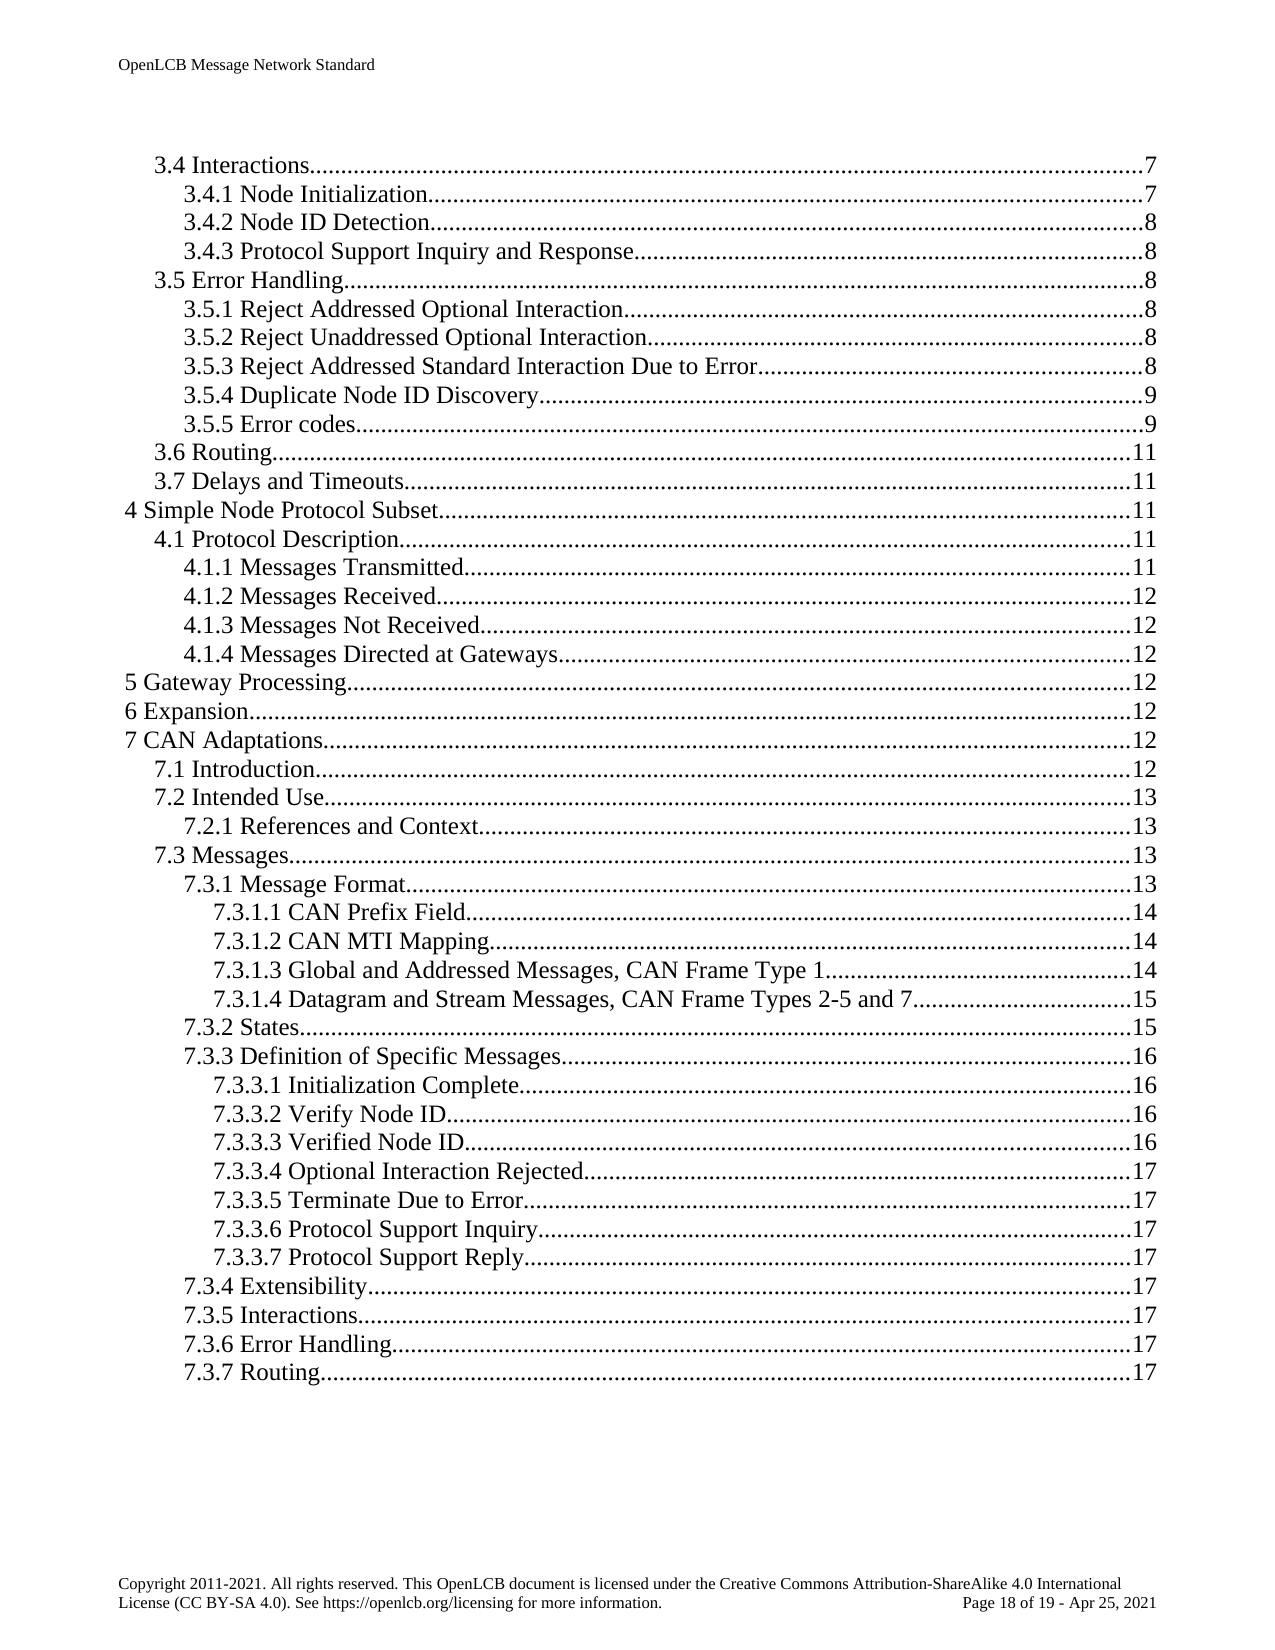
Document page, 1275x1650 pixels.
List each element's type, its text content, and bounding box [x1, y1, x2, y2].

text 7 CAN Adaptations 12 [118, 725, 1157, 754]
text 3.5 Error Handling 8 [148, 265, 1157, 294]
text 3.4.1 Node Initialization 7 [177, 179, 1157, 207]
text 7.3.3.6 Protocol Support Inquiry 17 [207, 1214, 1157, 1242]
text 7.3.3.4 Optional Interaction Rejected 17 [207, 1156, 1157, 1185]
text 3.5.5 Error codes 9 [177, 409, 1157, 437]
text 3.5.4 Duplicate Node ID Discovery 9 [177, 380, 1157, 409]
text 7.3.7 Routing 17 [177, 1357, 1157, 1386]
text 4 Simple Node Protocol Subset 11 [118, 495, 1157, 524]
text 7.3.5 Interactions 17 [177, 1300, 1157, 1329]
text 3.4.3 Protocol Support Inquiry and Response 8 [177, 236, 1157, 265]
text 3.5.2 Reject Unaddressed Optional Interaction 8 [177, 322, 1157, 351]
text 7.3.3.1 Initialization Complete 16 [207, 1070, 1157, 1099]
text 5 Gateway Processing 12 [118, 667, 1157, 696]
text 7.2.1 References and Context 13 [177, 811, 1157, 840]
text 4.1.1 Messages Transmitted 11 [177, 552, 1157, 581]
text 7.3 Messages 13 [148, 840, 1157, 869]
text 4.1 Protocol Description 11 [148, 524, 1157, 552]
text 4.1.4 Messages Directed at Gateways 12 [177, 639, 1157, 667]
text 3.4.2 Node ID Detection 8 [177, 207, 1157, 236]
text 7.3.2 States 15 [177, 1012, 1157, 1041]
text 3.5.1 Reject Addressed Optional Interaction 8 [177, 294, 1157, 322]
text 3.7 Delays and Timeouts 11 [148, 466, 1157, 495]
text 7.3.6 Error Handling 17 [177, 1329, 1157, 1357]
text 7.3.1.2 CAN MTI Mapping 14 [207, 926, 1157, 955]
text 7.3.1 Message Format 13 [177, 869, 1157, 897]
text 3.4 Interactions 7 [148, 150, 1157, 179]
text 7.3.3.7 Protocol Support Reply 17 [207, 1242, 1157, 1271]
text 3.6 Routing 11 [148, 437, 1157, 466]
text 4.1.3 Messages Not Received 12 [177, 610, 1157, 639]
text 7.2 Intended Use 13 [148, 782, 1157, 811]
text 4.1.2 Messages Received 12 [177, 581, 1157, 610]
text 7.1 Introduction 12 [148, 754, 1157, 782]
text 7.3.3.2 Verify Node ID 16 [207, 1099, 1157, 1127]
text 3.5.3 Reject Addressed Standard Interaction Due to Error 8 [177, 351, 1157, 380]
text 7.3.3.3 Verified Node ID. 16 [207, 1127, 1157, 1156]
text 7.3.1.3 Global and Addressed Messages, CAN Frame Type 1 14 [207, 955, 1157, 984]
text 7.3.3.5 Terminate Due to Error 17 [207, 1185, 1157, 1214]
text 7.3.3 Definition of Specific Messages 16 [177, 1041, 1157, 1070]
text 7.3.1.4 Datagram and Stream Messages, CAN Frame Types 2-5 and 7 15 [207, 984, 1157, 1012]
text 6 Expansion 12 [118, 696, 1157, 725]
text 7.3.1.1 CAN Prefix Field 14 [207, 897, 1157, 926]
text 7.3.4 Extensibility 17 [177, 1271, 1157, 1300]
